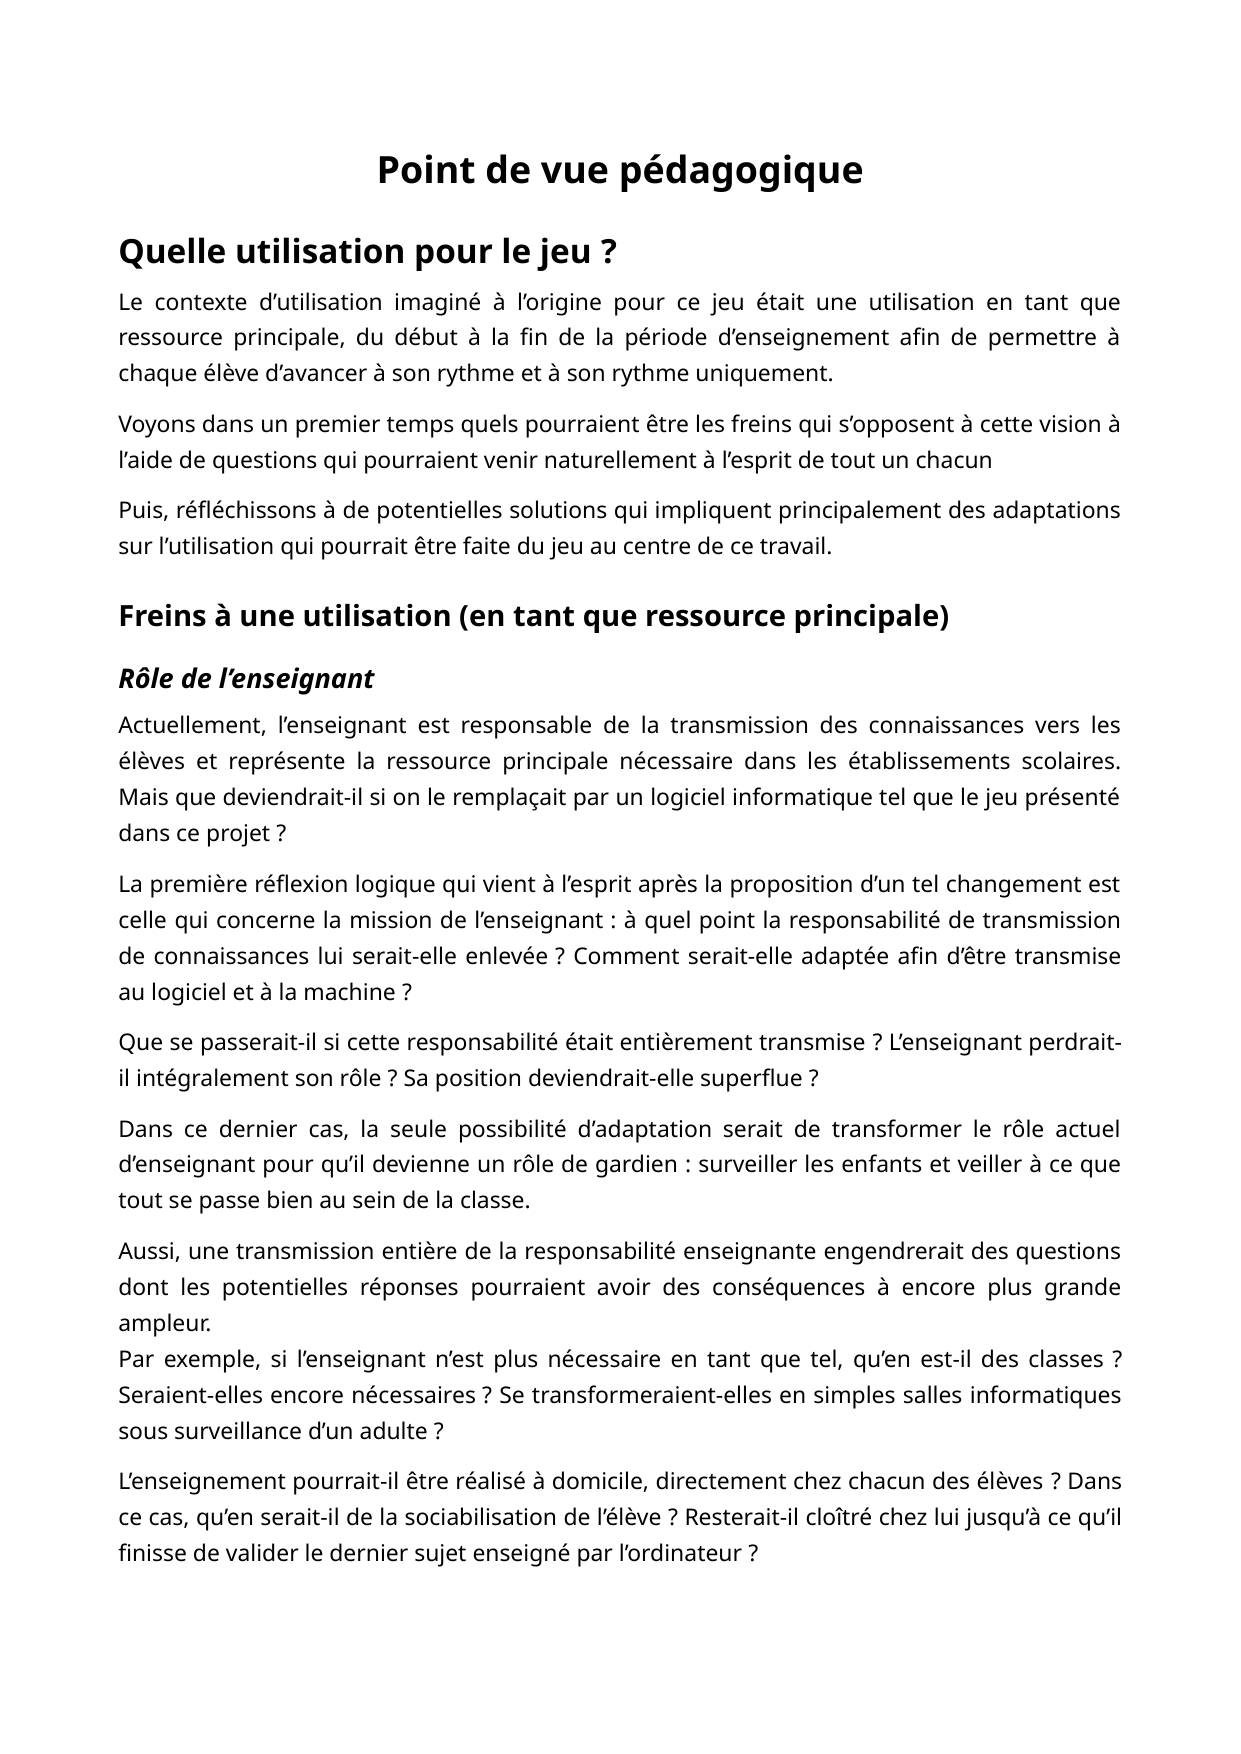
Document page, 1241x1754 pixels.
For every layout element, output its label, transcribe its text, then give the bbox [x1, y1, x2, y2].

subtitle Rôle de l’enseignant [118, 660, 1122, 697]
text Voyons dans un premier temps quels pourraient être les freins qui s’opposent à cette vision à l’aide de questions qui pourraient venir naturellement à l’esprit de tout un chacun [118, 408, 1122, 475]
text Le contexte d’utilisation imaginé à l’origine pour ce jeu était une utilisation en tant que ressource principale, du début à la fin de la période d’enseignement afin de permettre à chaque élève d’avancer à son rythme et à son rythme uniquement. [118, 285, 1122, 388]
text Aussi, une transmission entière de la responsabilité enseignante engendrerait des questions dont les potentielles réponses pourraient avoir des conséquences à encore plus grande ampleur. Par exemple, si l’enseignant n’est plus nécessaire en tant que tel, qu’en est-il des classes ? Seraient-elles encore nécessaires ? Se transformeraient-elles en simples salles informatiques sous surveillance d’un adulte ? [118, 1235, 1122, 1446]
text La première réflexion logique qui vient à l’esprit après la proposition d’un tel changement est celle qui concerne la mission de l’enseignant : à quel point la responsabilité de transmission de connaissances lui serait-elle enlevée ? Comment serait-elle adaptée afin d’être transmise au logiciel et à la machine ? [118, 868, 1122, 1007]
text Actuellement, l’enseignant est responsable de la transmission des connaissances vers les élèves et représente la ressource principale nécessaire dans les établissements scolaires. Mais que deviendrait-il si on le remplaçait par un logiciel informatique tel que le jeu présenté dans ce projet ? [118, 709, 1122, 848]
subtitle Point de vue pédagogique [118, 143, 1122, 194]
subtitle Freins à une utilisation (en tant que ressource principale) [118, 595, 1122, 635]
text Que se passerait-il si cette responsabilité était entièrement transmise ? L’enseignant perdrait-il intégralement son rôle ? Sa position deviendrait-elle superflue ? [118, 1026, 1122, 1093]
text Dans ce dernier cas, la seule possibilité d’adaptation serait de transformer le rôle actuel d’enseignant pour qu’il devienne un rôle de gardien : surveiller les enfants et veiller à ce que tout se passe bien au sein de la classe. [118, 1112, 1122, 1216]
text Puis, réfléchissons à de potentielles solutions qui impliquent principalement des adaptations sur l’utilisation qui pourrait être faite du jeu au centre de ce travail. [118, 494, 1122, 561]
subtitle Quelle utilisation pour le jeu ? [118, 227, 1122, 273]
text L’enseignement pourrait-il être réalisé à domicile, directement chez chacun des élèves ? Dans ce cas, qu’en serait-il de la sociabilisation de l’élève ? Resterait-il cloîtré chez lui jusqu’à ce qu’il finisse de valider le dernier sujet enseigné par l’ordinateur ? [118, 1465, 1122, 1568]
